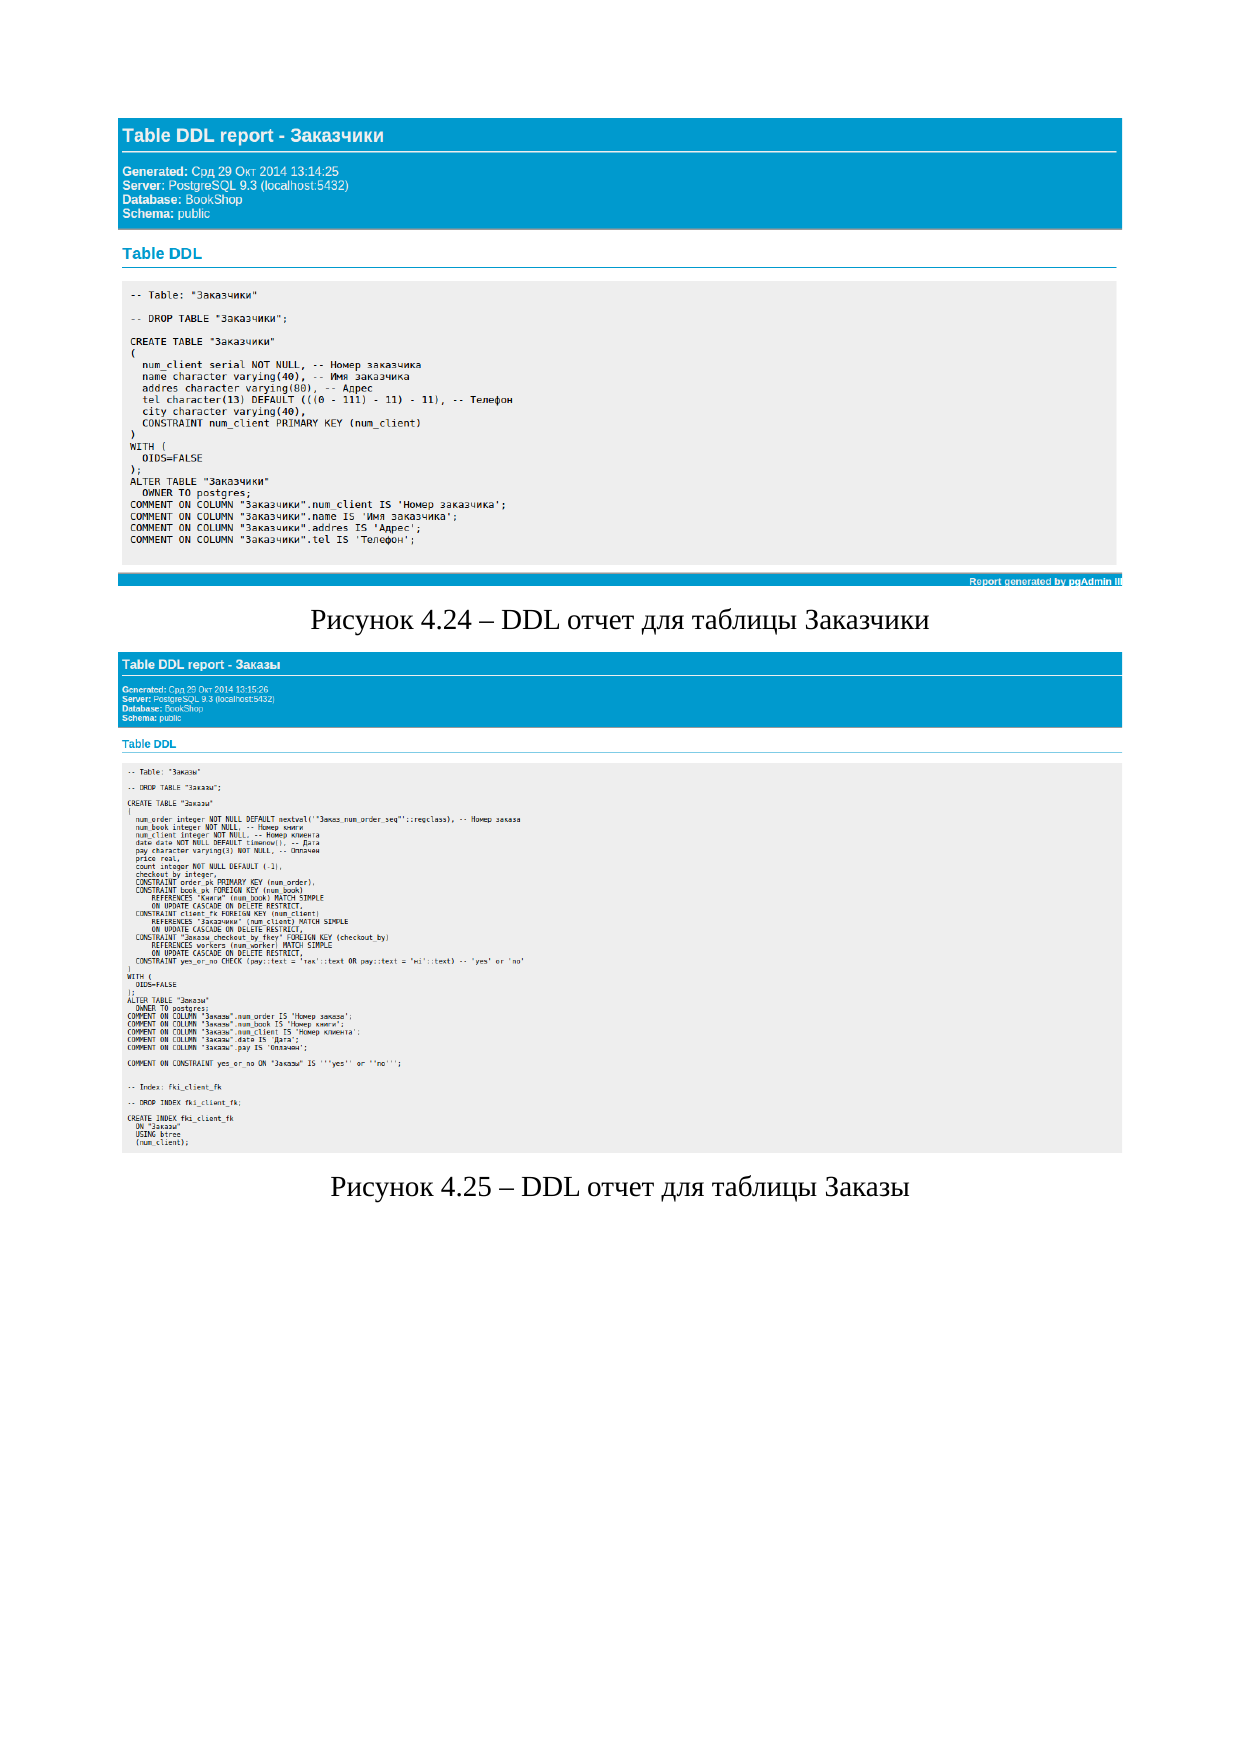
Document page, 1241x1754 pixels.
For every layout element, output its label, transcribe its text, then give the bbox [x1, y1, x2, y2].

picture [229, 132, 234, 141]
picture [118, 728, 1123, 1153]
picture [158, 198, 166, 203]
picture [323, 132, 329, 141]
picture [343, 132, 350, 141]
picture [375, 132, 382, 141]
picture [250, 132, 256, 140]
picture [240, 132, 247, 145]
picture [167, 168, 178, 175]
picture [205, 129, 214, 141]
picture [118, 229, 1123, 573]
picture [143, 212, 154, 217]
picture [262, 130, 273, 141]
picture [271, 663, 279, 668]
picture [303, 132, 318, 141]
picture [123, 129, 133, 141]
picture [132, 184, 140, 189]
picture [131, 660, 140, 668]
picture [1033, 580, 1044, 584]
picture [365, 132, 370, 141]
picture [144, 184, 159, 189]
text Рисунок 4.24 – DDL отчет для таблицы Заказчики [118, 586, 1122, 636]
picture [191, 129, 202, 141]
picture [1102, 579, 1111, 584]
picture [1012, 580, 1023, 584]
picture [194, 663, 202, 670]
picture [140, 196, 148, 203]
picture [136, 129, 154, 141]
picture [130, 170, 141, 175]
picture [137, 706, 149, 711]
text Рисунок 4.25 – DDL отчет для таблицы Заказы [118, 1153, 1122, 1203]
picture [328, 132, 339, 141]
picture [146, 660, 154, 668]
picture [178, 129, 188, 141]
